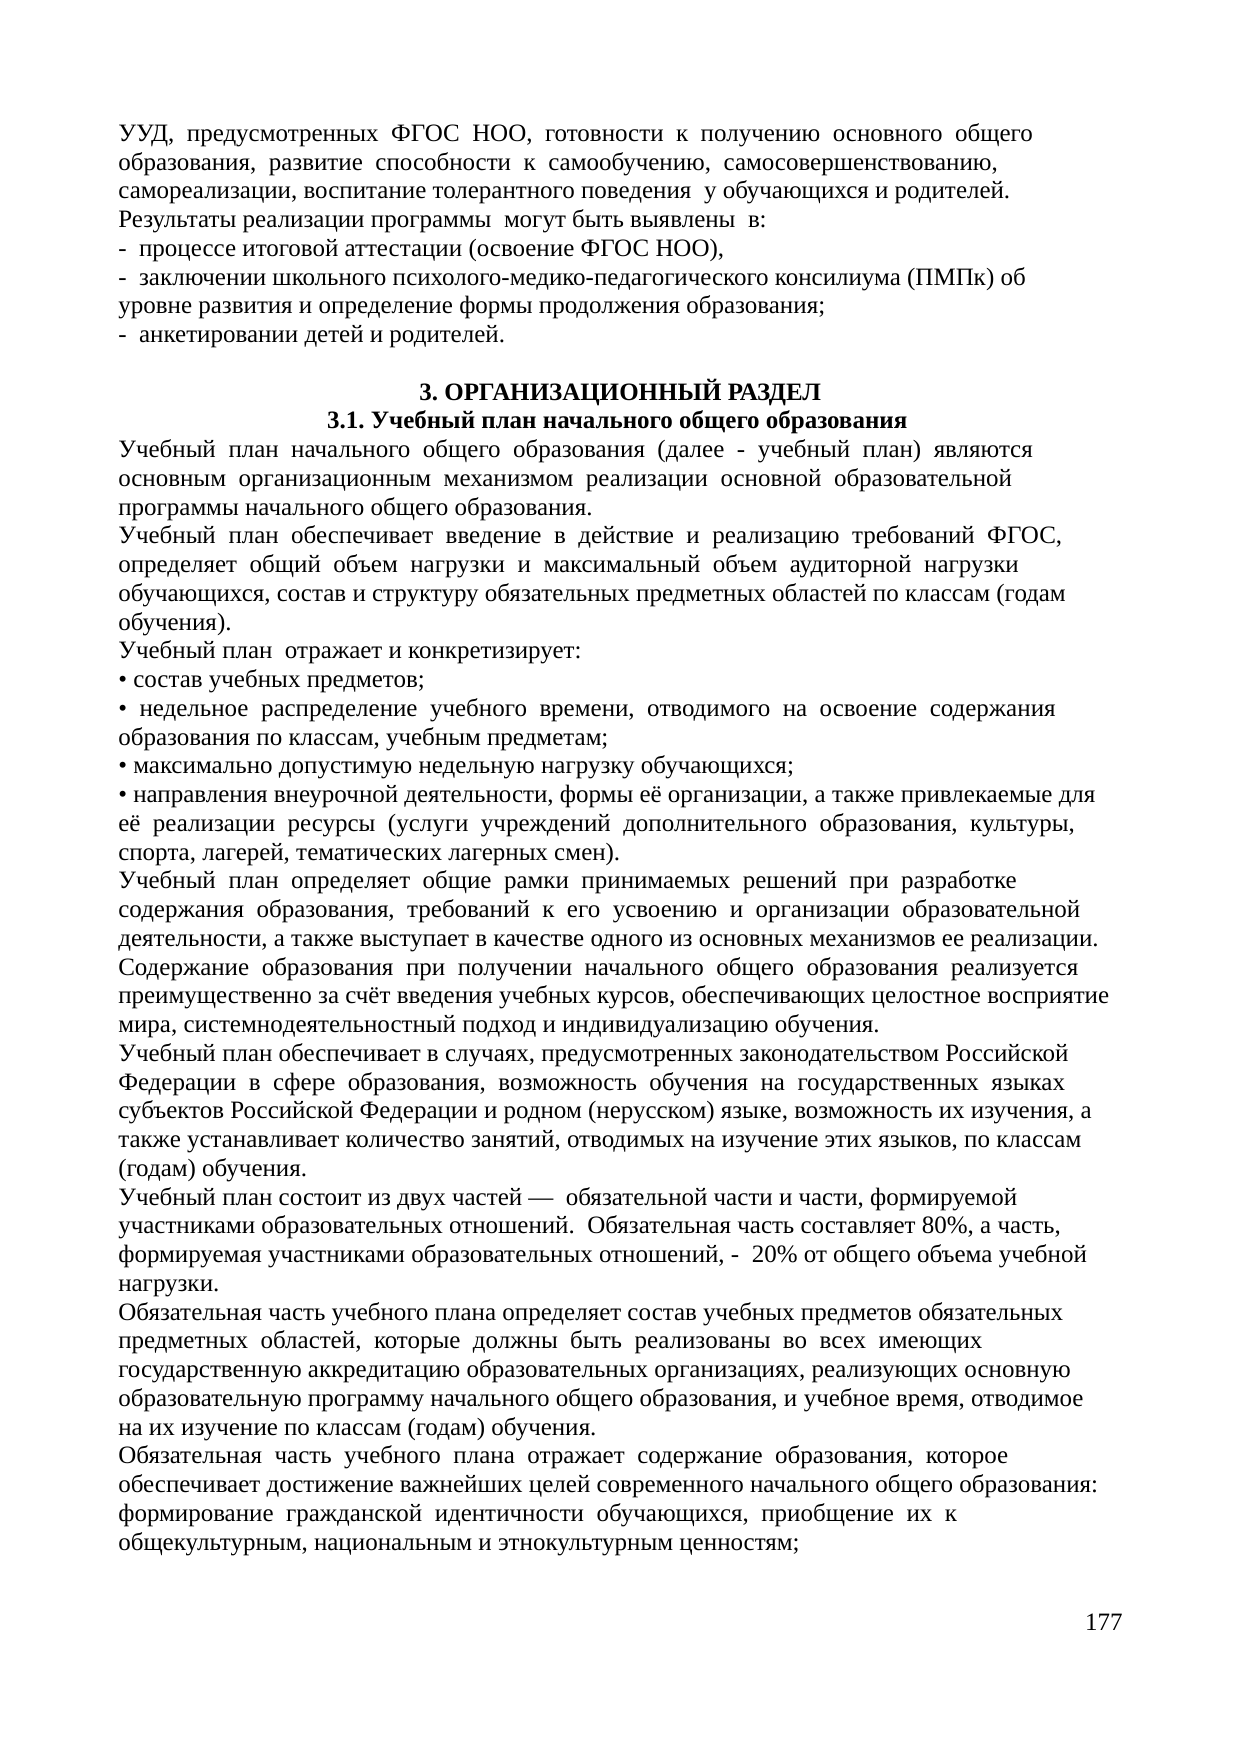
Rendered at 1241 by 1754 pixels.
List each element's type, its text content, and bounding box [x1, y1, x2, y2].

text 3.1. Учебный план начального общего образования [118, 406, 1122, 434]
text (годам) обучения. [118, 1153, 1122, 1182]
text образовательную программу начального общего образования, и учебное время, отводимое [118, 1383, 1122, 1412]
text обучающихся, состав и структуру обязательных предметных областей по классам (годам [118, 578, 1122, 607]
text Учебный план состоит из двух частей — обязательной части и части, формируемой [118, 1182, 1122, 1211]
text основным организационным механизмом реализации основной образовательной [118, 463, 1122, 492]
text общекультурным, национальным и этнокультурным ценностям; [118, 1527, 1122, 1556]
text предметных областей, которые должны быть реализованы во всех имеющих [118, 1326, 1122, 1354]
text 3. ОРГАНИЗАЦИОННЫЙ РАЗДЕЛ [118, 377, 1122, 406]
text Содержание образования при получении начального общего образования реализуется [118, 952, 1122, 981]
text спорта, лагерей, тематических лагерных смен). [118, 837, 1122, 866]
text мира, системно­деятельностный подход и индивидуализацию обучения. [118, 1009, 1122, 1038]
text на их изучение по классам (годам) обучения. [118, 1412, 1122, 1441]
text Учебный план начального общего образования (далее - учебный план) являются [118, 434, 1122, 463]
text Учебный план отражает и конкретизирует: [118, 636, 1122, 664]
text преимущественно за счёт введения учебных курсов, обеспечивающих целостное восприятие [118, 981, 1122, 1009]
text - процессе итоговой аттестации (освоение ФГОС НОО), [118, 233, 1122, 262]
text УУД, предусмотренных ФГОС НОО, готовности к получению основного общего [118, 118, 1122, 147]
text • состав учебных предметов; [118, 664, 1122, 693]
text содержания образования, требований к его усвоению и организации образовательной [118, 894, 1122, 923]
text Обязательная часть учебного плана определяет состав учебных предметов обязательных [118, 1297, 1122, 1326]
text деятельности, а также выступает в качестве одного из основных механизмов ее реализации. [118, 923, 1122, 952]
text Федерации в сфере образования, возможность обучения на государственных языках [118, 1067, 1122, 1096]
text её реализации ресурсы (услуги учреждений дополнительного образования, культуры, [118, 808, 1122, 837]
text образования по классам, учебным предметам; [118, 722, 1122, 751]
text формируемая участниками образовательных отношений, - 20% от общего объема учебной [118, 1239, 1122, 1268]
text субъектов Российской Федерации и родном (нерусском) языке, возможность их изучения, а [118, 1096, 1122, 1124]
text программы начального общего образования. [118, 492, 1122, 521]
text нагрузки. [118, 1268, 1122, 1297]
text Обязательная часть учебного плана отражает содержание образования, которое [118, 1441, 1122, 1469]
text обеспечивает достижение важнейших целей современного начального общего образования: [118, 1469, 1122, 1498]
text образования, развитие способности к самообучению, самосовершенствованию, [118, 147, 1122, 176]
text - заключении школьного психолого-медико-педагогического консилиума (ПМПк) об [118, 262, 1122, 291]
text обучения). [118, 607, 1122, 636]
text самореализации, воспитание толерантного поведения у обучающихся и родителей. [118, 176, 1122, 204]
text участниками образовательных отношений. Обязательная часть составляет 80%, а часть, [118, 1211, 1122, 1239]
text - анкетировании детей и родителей. [118, 319, 1122, 348]
text уровне развития и определение формы продолжения образования; [118, 291, 1122, 319]
text • недельное распределение учебного времени, отводимого на освоение содержания [118, 693, 1122, 722]
text • направления внеурочной деятельности, формы её организации, а также привлекаемые для [118, 779, 1122, 808]
text Учебный план обеспечивает введение в действие и реализацию требований ФГОС, [118, 521, 1122, 549]
text Учебный план определяет общие рамки принимаемых решений при разработке [118, 866, 1122, 894]
text Учебный план обеспечивает в случаях, предусмотренных законодательством Российской [118, 1038, 1122, 1067]
text определяет общий объем нагрузки и максимальный объем аудиторной нагрузки [118, 549, 1122, 578]
text формирование гражданской идентичности обучающихся, приобщение их к [118, 1498, 1122, 1527]
text Результаты реализации программы могут быть выявлены в: [118, 204, 1122, 233]
text • максимально допустимую недельную нагрузку обучающихся; [118, 751, 1122, 779]
text государственную аккредитацию образовательных организациях, реализующих основную [118, 1354, 1122, 1383]
text также устанавливает количество занятий, отводимых на изучение этих языков, по классам [118, 1124, 1122, 1153]
